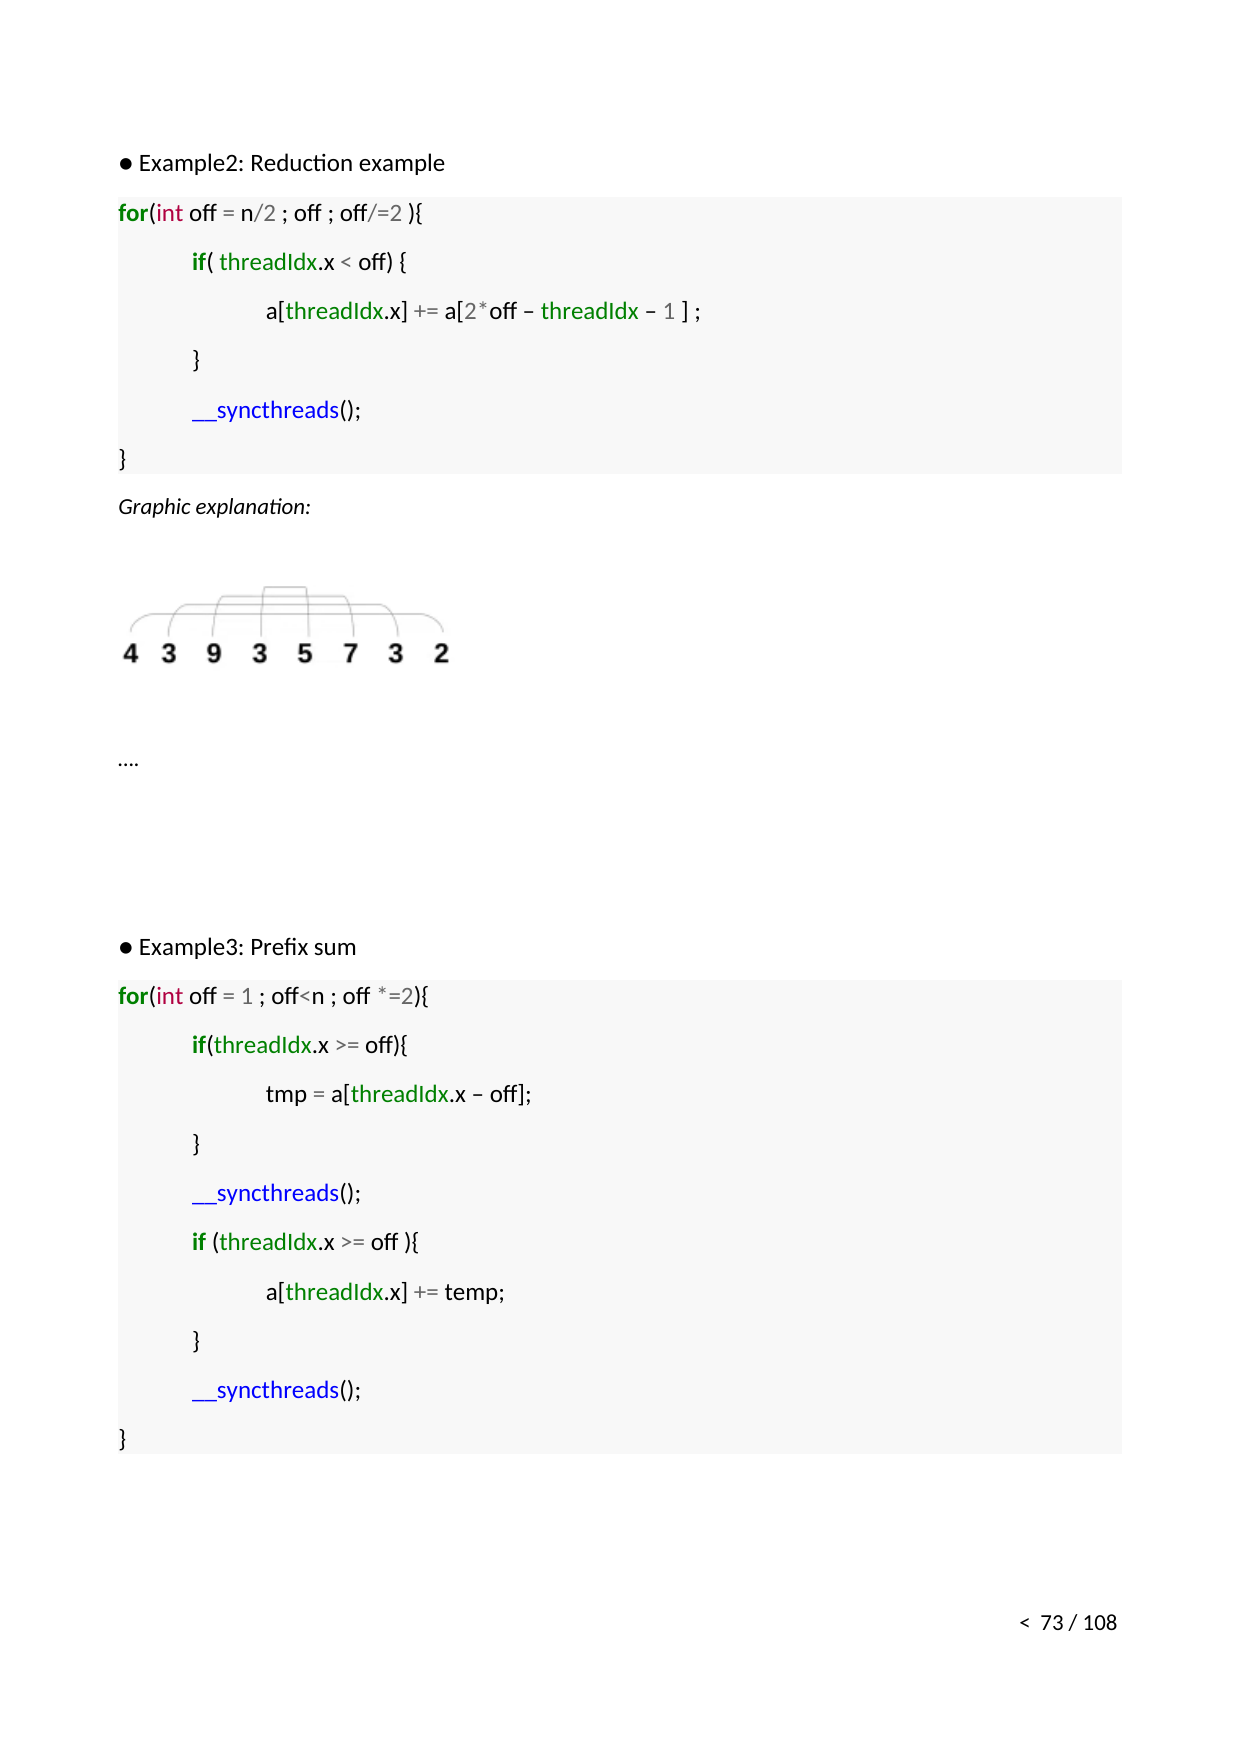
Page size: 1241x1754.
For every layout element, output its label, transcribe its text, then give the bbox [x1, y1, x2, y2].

text __syncthreads(); [118, 1374, 1122, 1405]
picture [118, 585, 479, 680]
text a[threadIdx.x] += a[2*off – threadIdx – 1 ] ; [118, 295, 1122, 326]
text __syncthreads(); [118, 394, 1122, 424]
text if( threadIdx.x < off) { [118, 246, 1122, 277]
text ● Example2: Reduction example [118, 148, 1122, 178]
text } [118, 1423, 1122, 1454]
text if(threadIdx.x >= off){ [118, 1029, 1122, 1060]
text __syncthreads(); [118, 1177, 1122, 1208]
text for(int off = n/2 ; off ; off/=2 ){ [118, 197, 1122, 227]
text …. [118, 744, 1122, 772]
text tmp = a[threadIdx.x – off]; [118, 1078, 1122, 1109]
text Graphic explanation: [118, 492, 1122, 521]
text if (threadIdx.x >= off ){ [118, 1226, 1122, 1257]
text } [118, 1325, 1122, 1355]
text for(int off = 1 ; off<n ; off *=2){ [118, 980, 1122, 1011]
text } [118, 345, 1122, 375]
text } [118, 443, 1122, 474]
text } [118, 1128, 1122, 1158]
text a[threadIdx.x] += temp; [118, 1276, 1122, 1306]
text ● Example3: Prefix sum [118, 931, 1122, 961]
